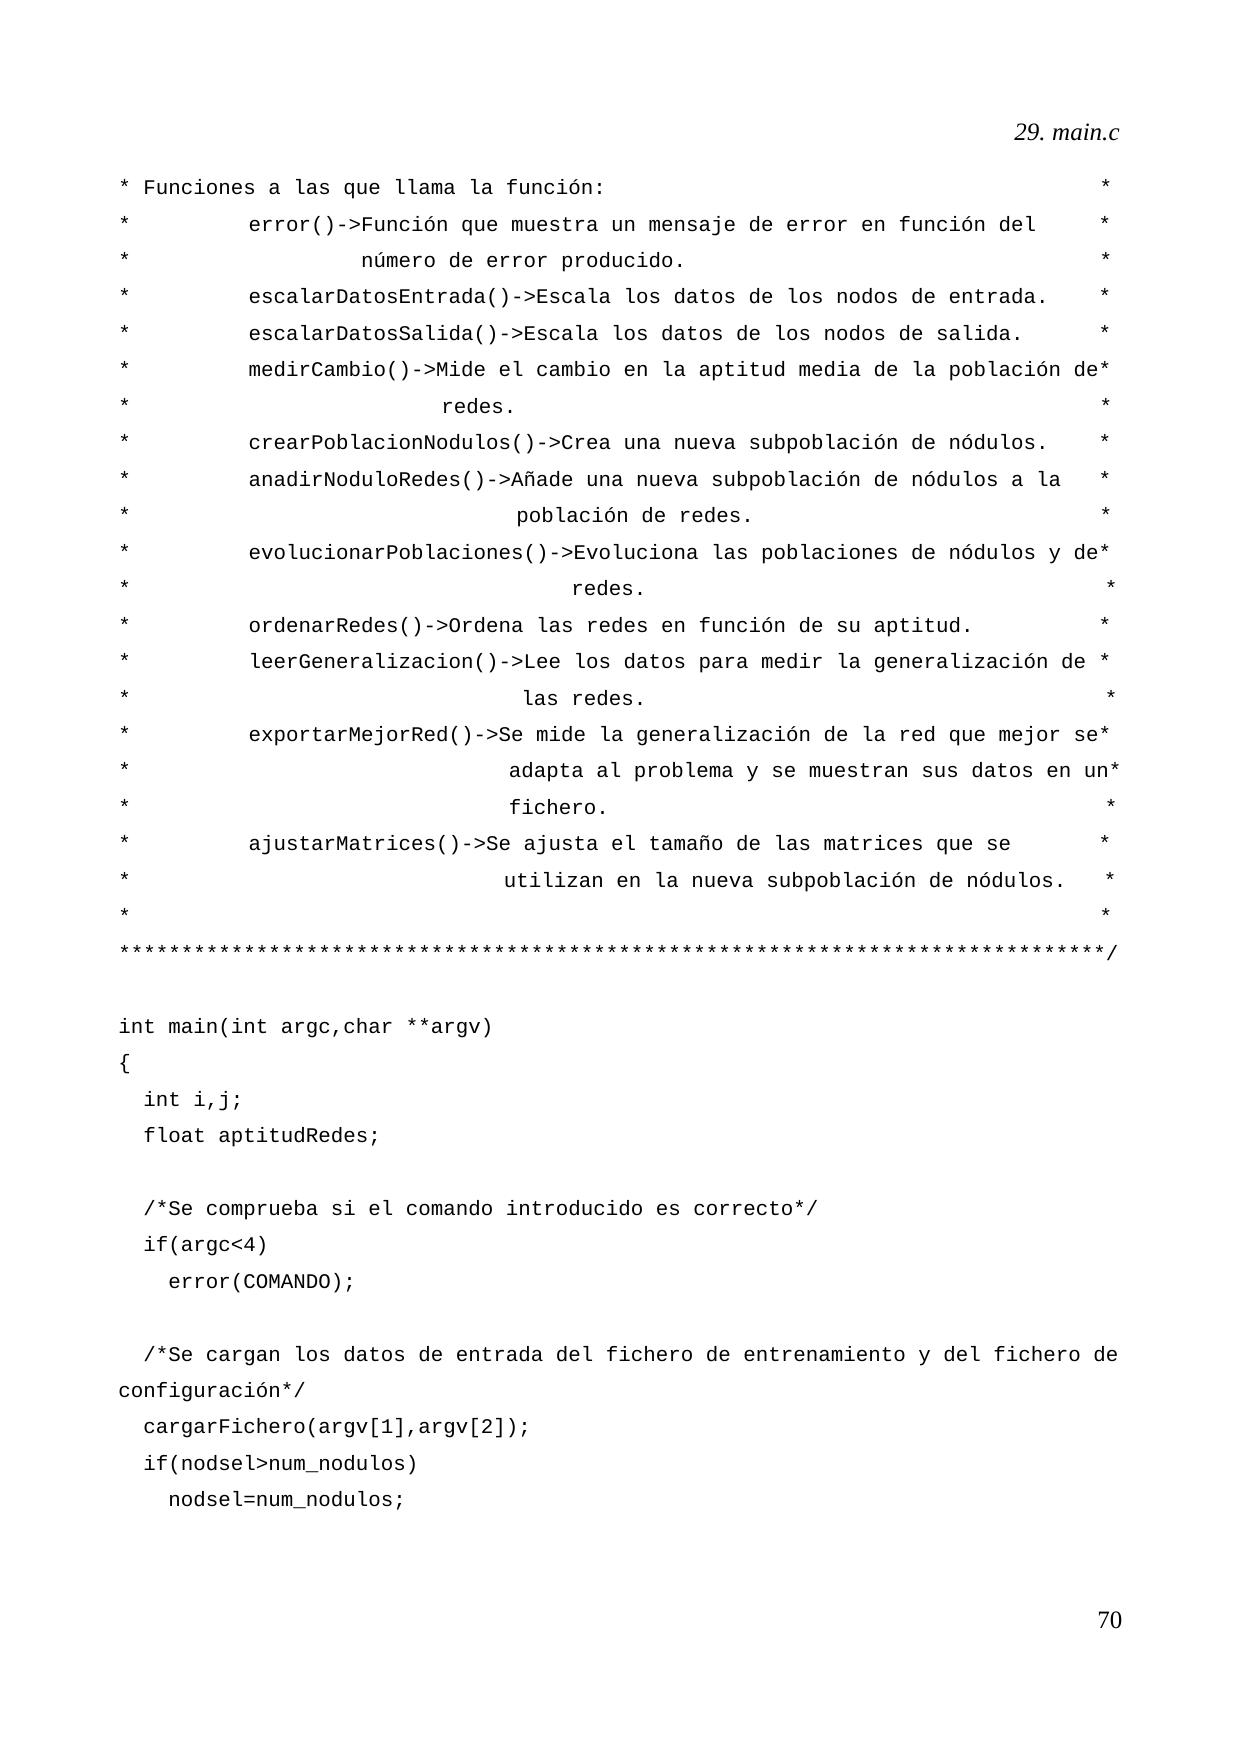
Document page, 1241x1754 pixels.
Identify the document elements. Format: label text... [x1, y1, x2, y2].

text error(COMANDO); [118, 1271, 1122, 1295]
text * ajustarMatrices()->Se ajusta el tamaño de las matrices que se * [118, 833, 1122, 857]
text int main(int argc,char **argv) [118, 1016, 1122, 1039]
text * utilizan en la nueva subpoblación de nódulos. * [118, 870, 1122, 894]
text * leerGeneralizacion()->Lee los datos para medir la generalización de * [118, 651, 1122, 675]
text * escalarDatosSalida()->Escala los datos de los nodos de salida. * [118, 323, 1122, 347]
text /*Se comprueba si el comando introducido es correcto*/ [118, 1198, 1122, 1222]
text * fichero. * [118, 797, 1122, 821]
text * ordenarRedes()->Ordena las redes en función de su aptitud. * [118, 614, 1122, 638]
text if(nodsel>num_nodulos) [118, 1453, 1122, 1477]
text * redes. * [118, 396, 1122, 420]
text * crearPoblacionNodulos()->Crea una nueva subpoblación de nódulos. * [118, 432, 1122, 456]
text * número de error producido. * [118, 250, 1122, 274]
text float aptitudRedes; [118, 1125, 1122, 1149]
text * Funciones a las que llama la función: * [118, 177, 1122, 201]
text if(argc<4) [118, 1234, 1122, 1258]
text * error()->Función que muestra un mensaje de error en función del * [118, 213, 1122, 237]
text * exportarMejorRed()->Se mide la generalización de la red que mejor se* [118, 724, 1122, 748]
text /*Se cargan los datos de entrada del fichero de entrenamiento y del fichero de configuración*/ [118, 1344, 1122, 1404]
text * escalarDatosEntrada()->Escala los datos de los nodos de entrada. * [118, 286, 1122, 310]
text * redes. * [118, 578, 1122, 602]
text * evolucionarPoblaciones()->Evoluciona las poblaciones de nódulos y de* [118, 542, 1122, 566]
text * las redes. * [118, 687, 1122, 711]
text * anadirNoduloRedes()->Añade una nueva subpoblación de nódulos a la * [118, 469, 1122, 493]
text * medirCambio()->Mide el cambio en la aptitud media de la población de* [118, 359, 1122, 383]
text nodsel=num_nodulos; [118, 1489, 1122, 1513]
text *******************************************************************************/ [118, 943, 1122, 967]
text * * [118, 906, 1122, 930]
text cargarFichero(argv[1],argv[2]); [118, 1416, 1122, 1440]
text { [118, 1052, 1122, 1076]
text int i,j; [118, 1088, 1122, 1112]
text * población de redes. * [118, 505, 1122, 529]
text * adapta al problema y se muestran sus datos en un* [118, 760, 1122, 784]
